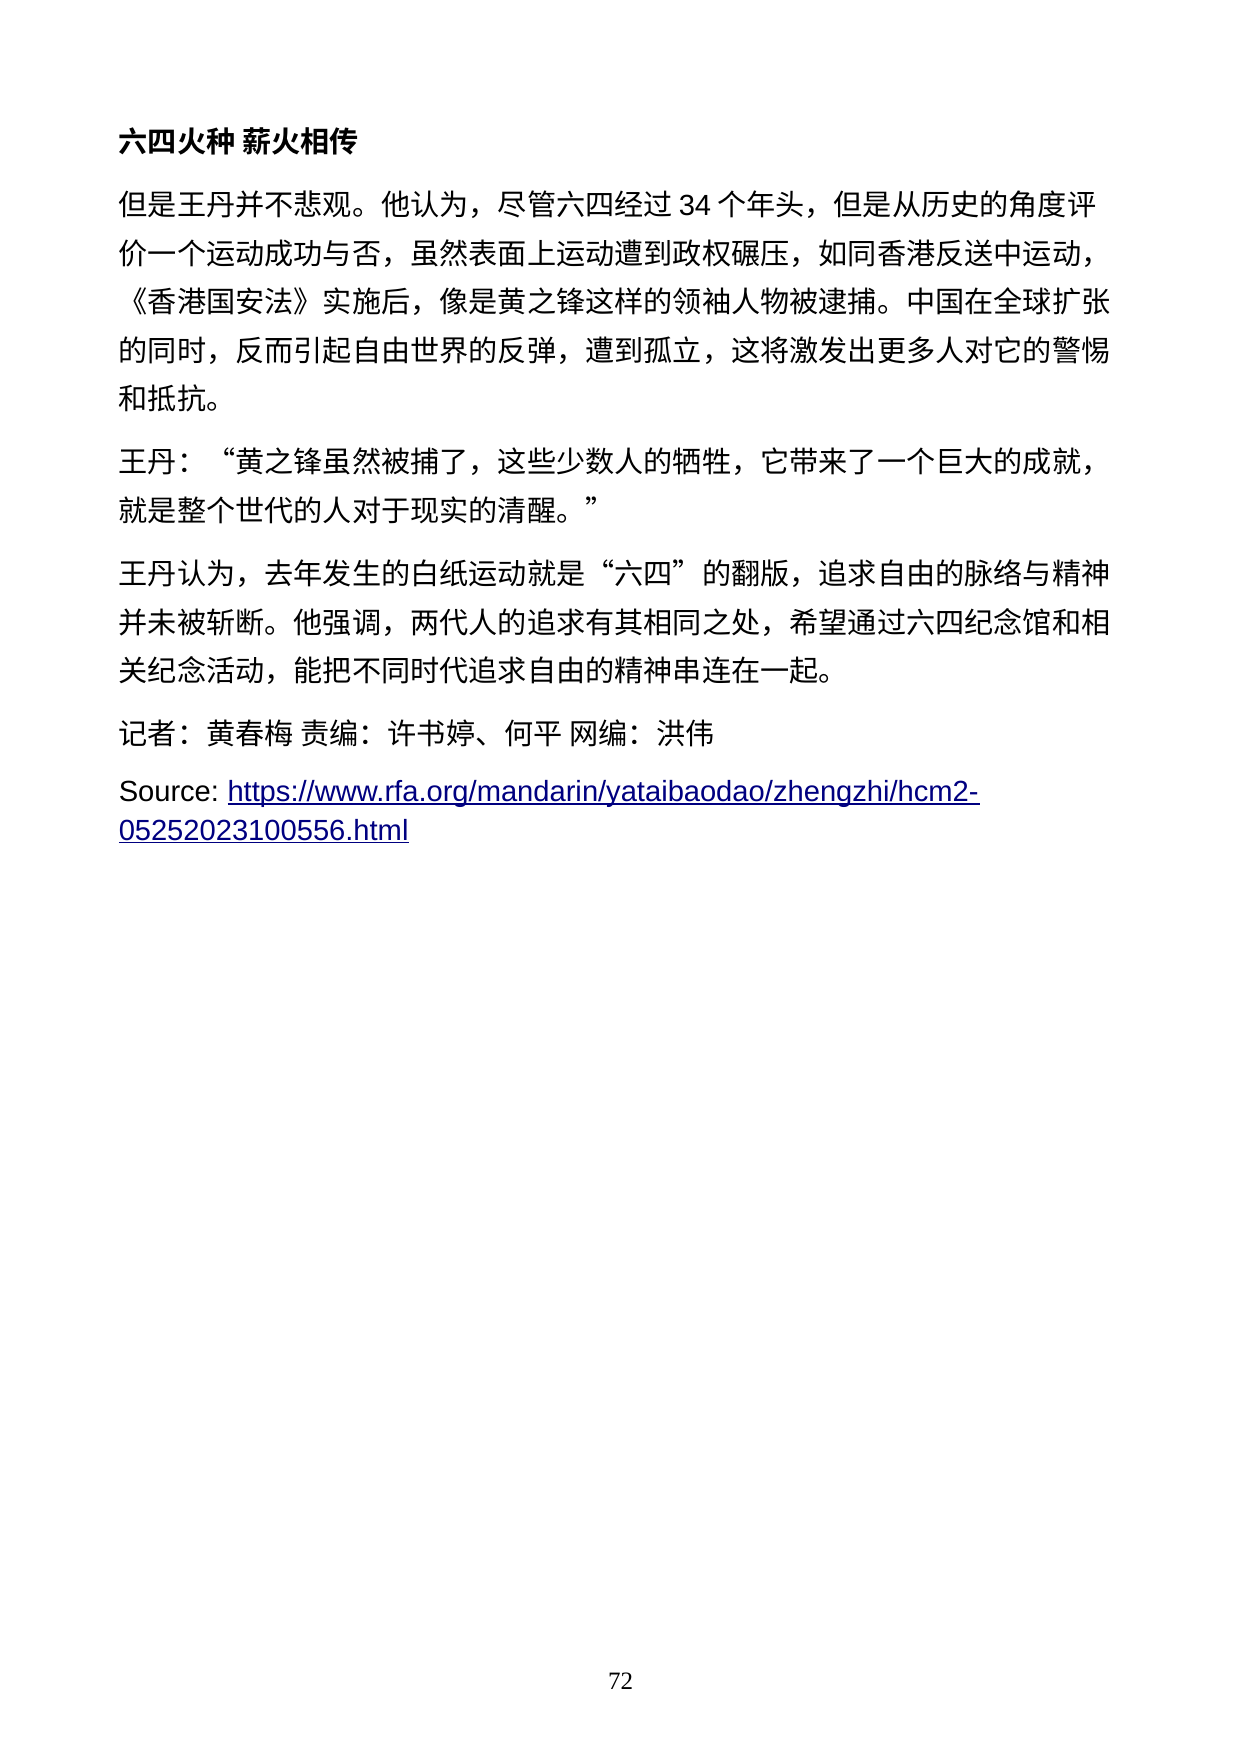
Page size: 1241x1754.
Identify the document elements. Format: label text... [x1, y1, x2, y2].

text 六四火种 薪火相传 [118, 118, 1122, 161]
text Source: https://www.rfa.org/mandarin/yataibaodao/zhengzhi/hcm2-05252023100556.html [118, 774, 1122, 846]
text 记者：黄春梅 责编：许书婷、何平 网编：洪伟 [118, 711, 1122, 753]
text 但是王丹并不悲观。他认为，尽管六四经过34个年头，但是从历史的角度评价一个运动成功与否，虽然表面上运动遭到政权碾压，如同香港反送中运动，《香港国安法》实施后，像是黄之锋这样的领袖人物被逮捕。中国在全球扩张的同时，反而引起自由世界的反弹，遭到孤立，这将激发出更多人对它的警惕和抵抗。 [118, 182, 1122, 418]
text 王丹认为，去年发生的白纸运动就是“六四”的翻版，追求自由的脉络与精神并未被斩断。他强调，两代人的追求有其相同之处，希望通过六四纪念馆和相关纪念活动，能把不同时代追求自由的精神串连在一起。 [118, 551, 1122, 690]
text 王丹：“黄之锋虽然被捕了，这些少数人的牺牲，它带来了一个巨大的成就，就是整个世代的人对于现实的清醒。” [118, 439, 1122, 530]
